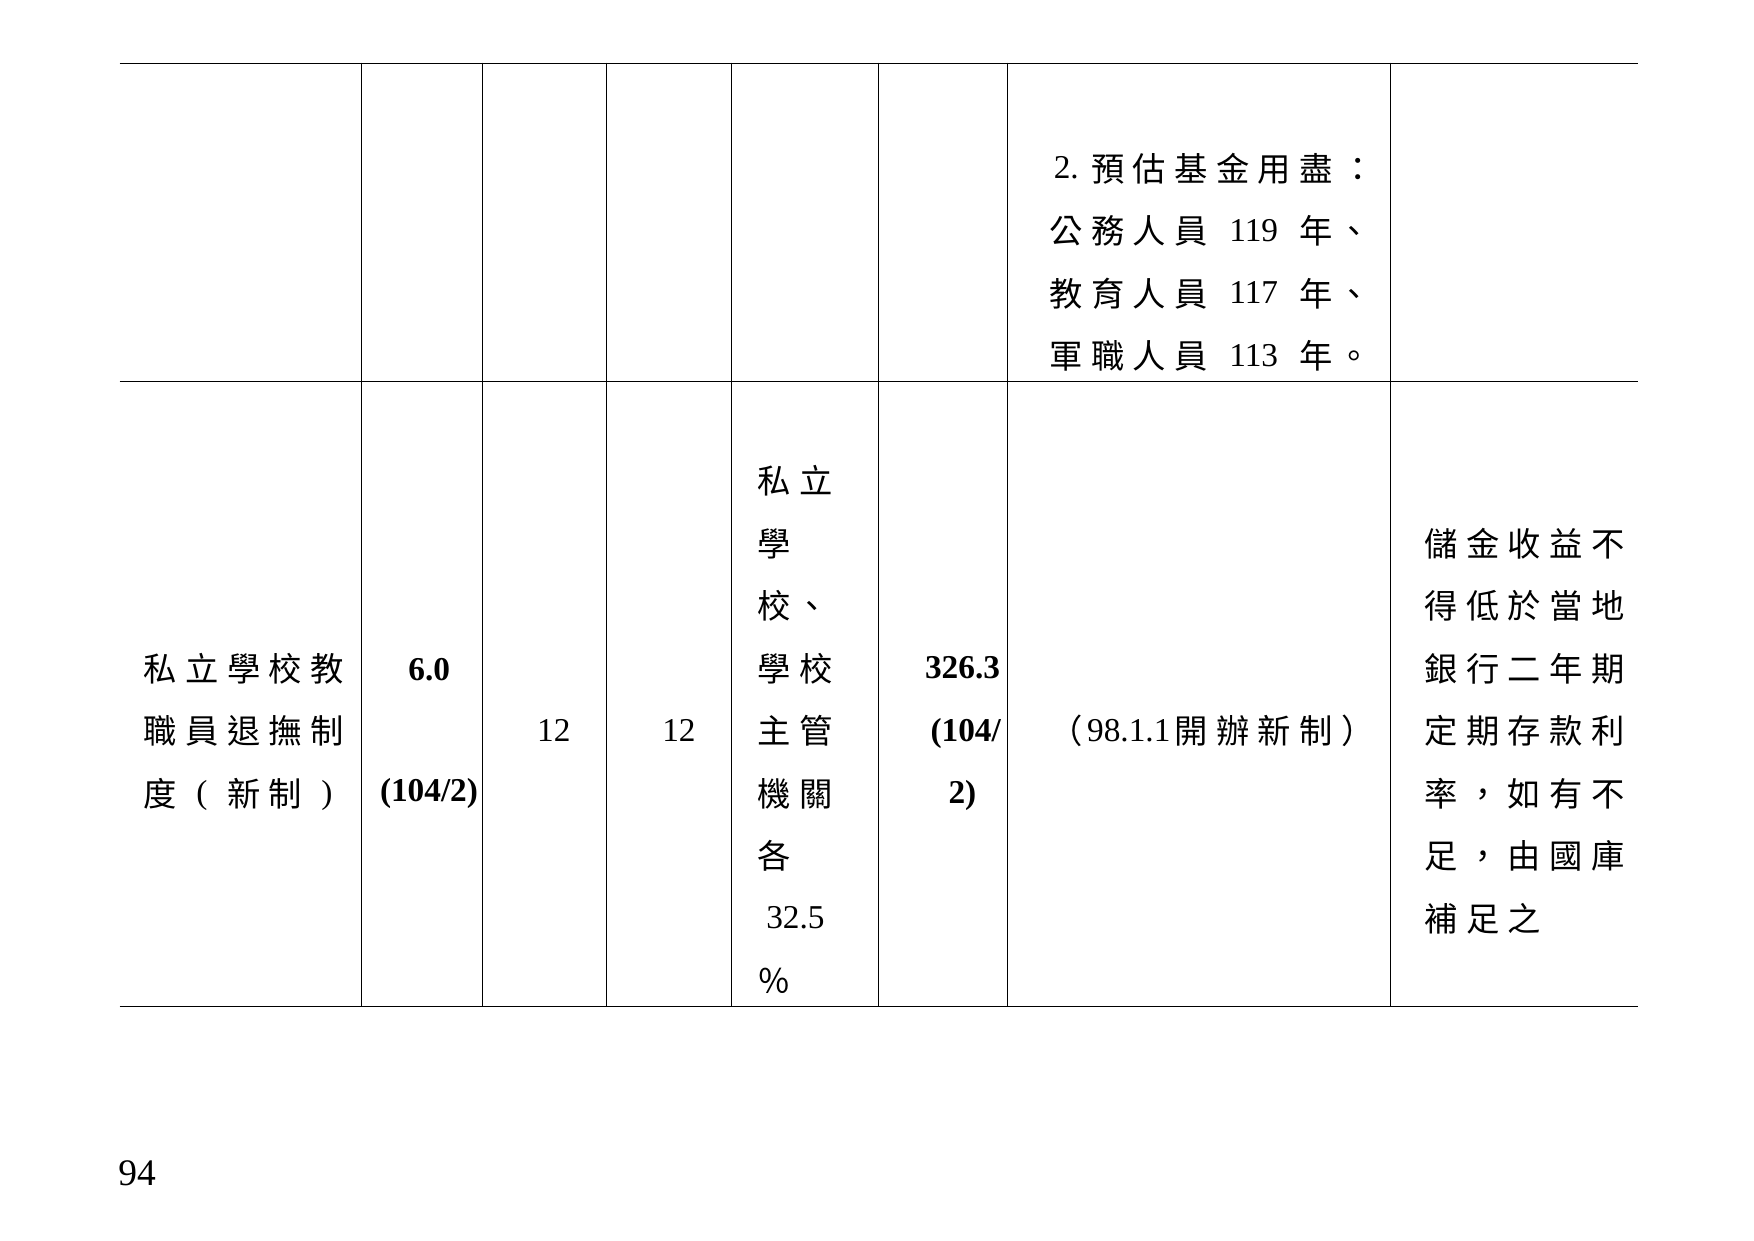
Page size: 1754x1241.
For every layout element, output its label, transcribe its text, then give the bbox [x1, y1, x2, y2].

table_cell [879, 64, 1007, 381]
table_cell 12 [607, 382, 731, 1006]
table_cell 6.0 (104/2) [362, 382, 482, 1006]
table_cell [1391, 64, 1637, 381]
table_cell 2.預估基金用盡：公務人員119年、教育人員117年、軍職人員113年。 [1008, 64, 1390, 381]
table_cell 私立學校、學校主管機關各32.5％ [732, 382, 878, 1006]
table_cell 12 [483, 382, 606, 1006]
table_cell [483, 64, 606, 381]
table_cell [607, 64, 731, 381]
table_cell [120, 64, 361, 381]
table_cell [732, 64, 878, 381]
table_cell 私立學校教職員退撫制度(新制) [120, 382, 361, 1006]
table_cell [362, 64, 482, 381]
table_cell 326.3 (104/2) [879, 382, 1007, 1006]
table_cell 儲金收益不得低於當地銀行二年期定期存款利率，如有不足，由國庫補足之 [1391, 382, 1637, 1006]
table_cell （98.1.1開辦新制） [1008, 382, 1390, 1006]
